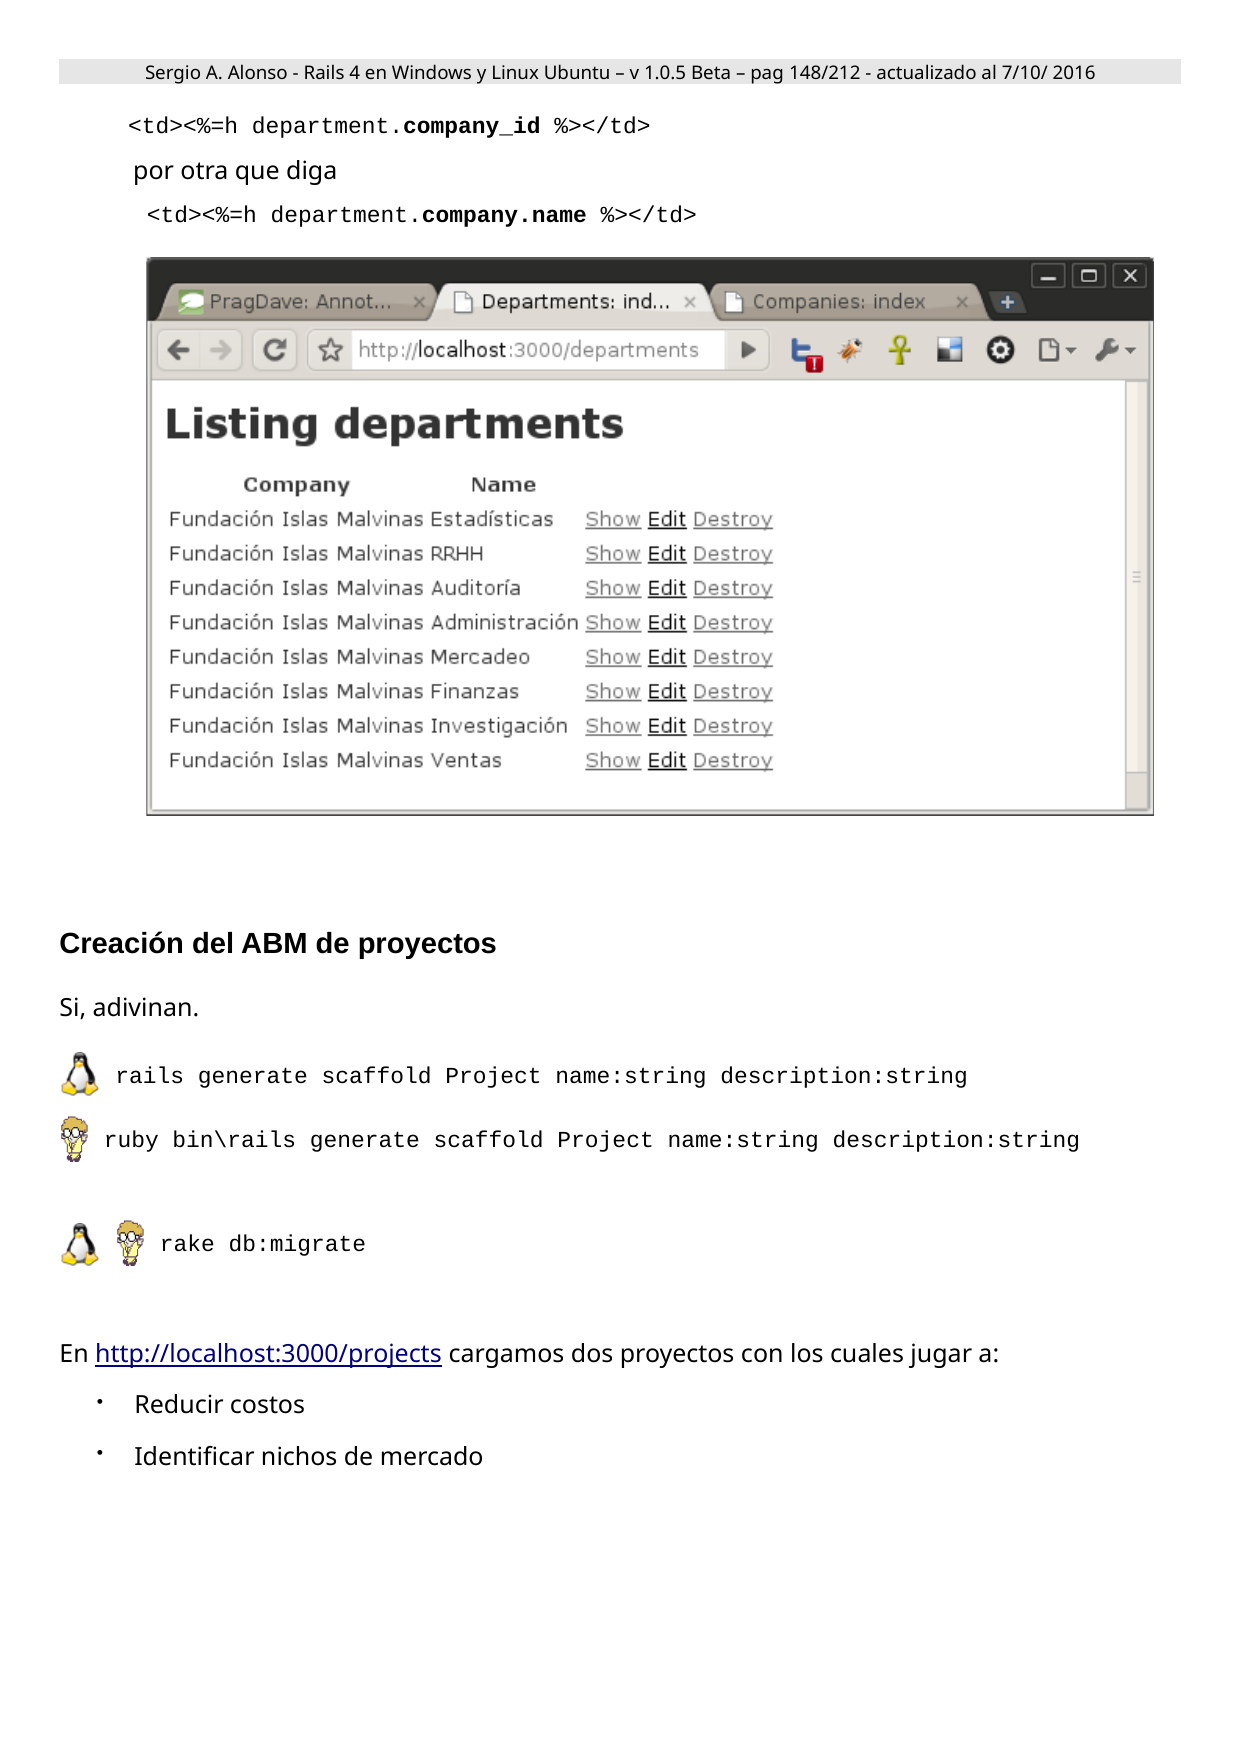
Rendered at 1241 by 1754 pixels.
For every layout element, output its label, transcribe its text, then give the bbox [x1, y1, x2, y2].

picture [115, 1218, 146, 1266]
text rake db:migrate [59, 1219, 1181, 1272]
list Reducir costos [97, 1387, 1181, 1421]
picture [146, 257, 1154, 816]
list Identificar nichos de mercado [97, 1438, 1181, 1472]
text ruby bin\rails generate scaffold Project name:string description:string [59, 1114, 1181, 1168]
text En http://localhost:3000/projects cargamos dos proyectos con los cuales jugar a: [59, 1336, 1181, 1370]
text Si, adivinan. [59, 989, 1181, 1023]
picture [59, 1114, 90, 1162]
text <td><%=h department.company.name %></td> [133, 203, 1181, 229]
text por otra que diga [133, 152, 1181, 187]
picture [59, 1223, 102, 1266]
text rails generate scaffold Project name:string description:string [59, 1053, 1181, 1102]
subtitle Creación del ABM de proyectos [59, 926, 1181, 960]
picture [59, 1052, 102, 1096]
text <td><%=h department.company_id %></td> [59, 114, 1181, 140]
